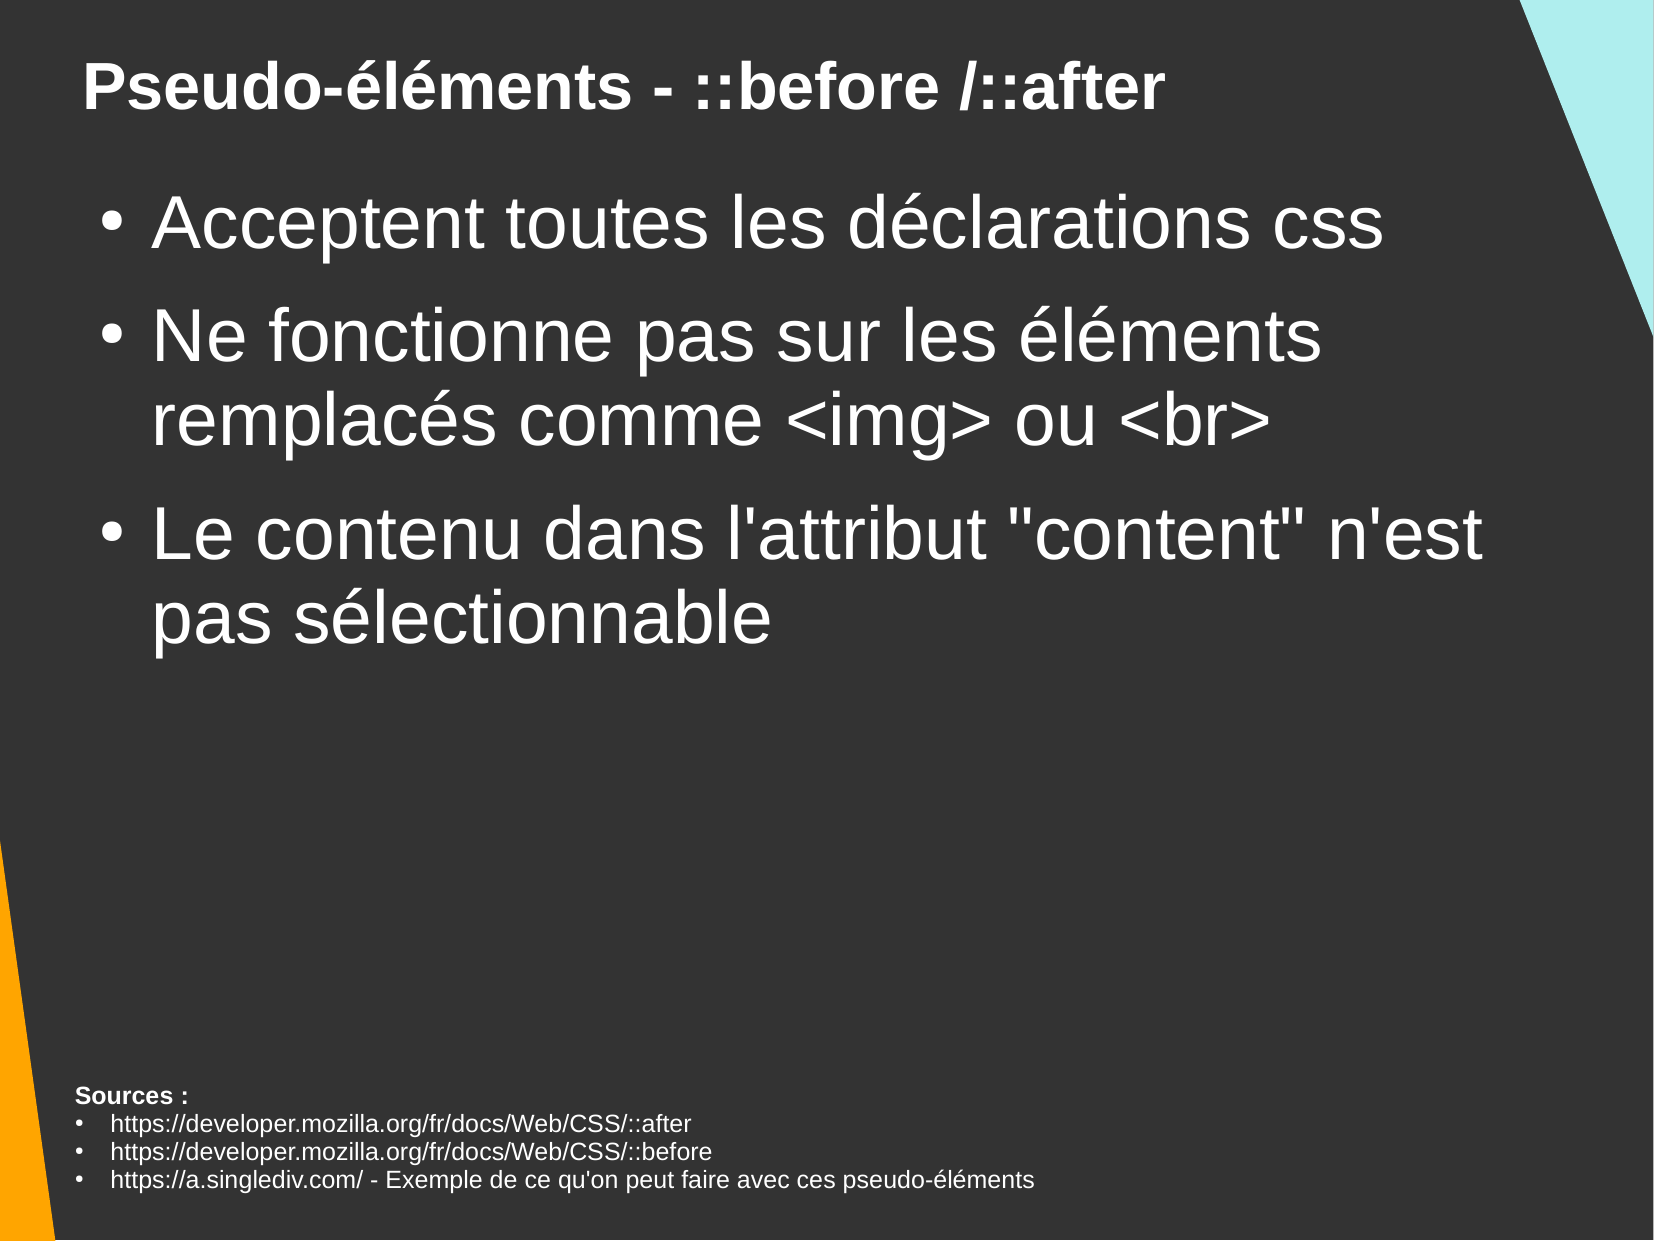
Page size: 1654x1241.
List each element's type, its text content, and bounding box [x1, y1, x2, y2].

list Acceptent toutes les déclarations css Ne fonctionne pas sur les éléments remplacés comme <img> ou <br> Le contenu dans l'attribut "content" n'est pas sélectionnable [80, 180, 1605, 922]
text_box [0, 840, 56, 1241]
text_box Sources : https://developer.mozilla.org/fr/docs/Web/CSS/::after https://developer.mozilla.org/fr/docs/Web/CSS/::before https://a.singlediv.com/ - Exemple de ce qu'on peut faire avec ces pseudo-éléments [60, 1074, 1546, 1241]
text_box [1519, 0, 1654, 339]
title Pseudo-éléments - ::before /::after [82, 49, 1571, 152]
